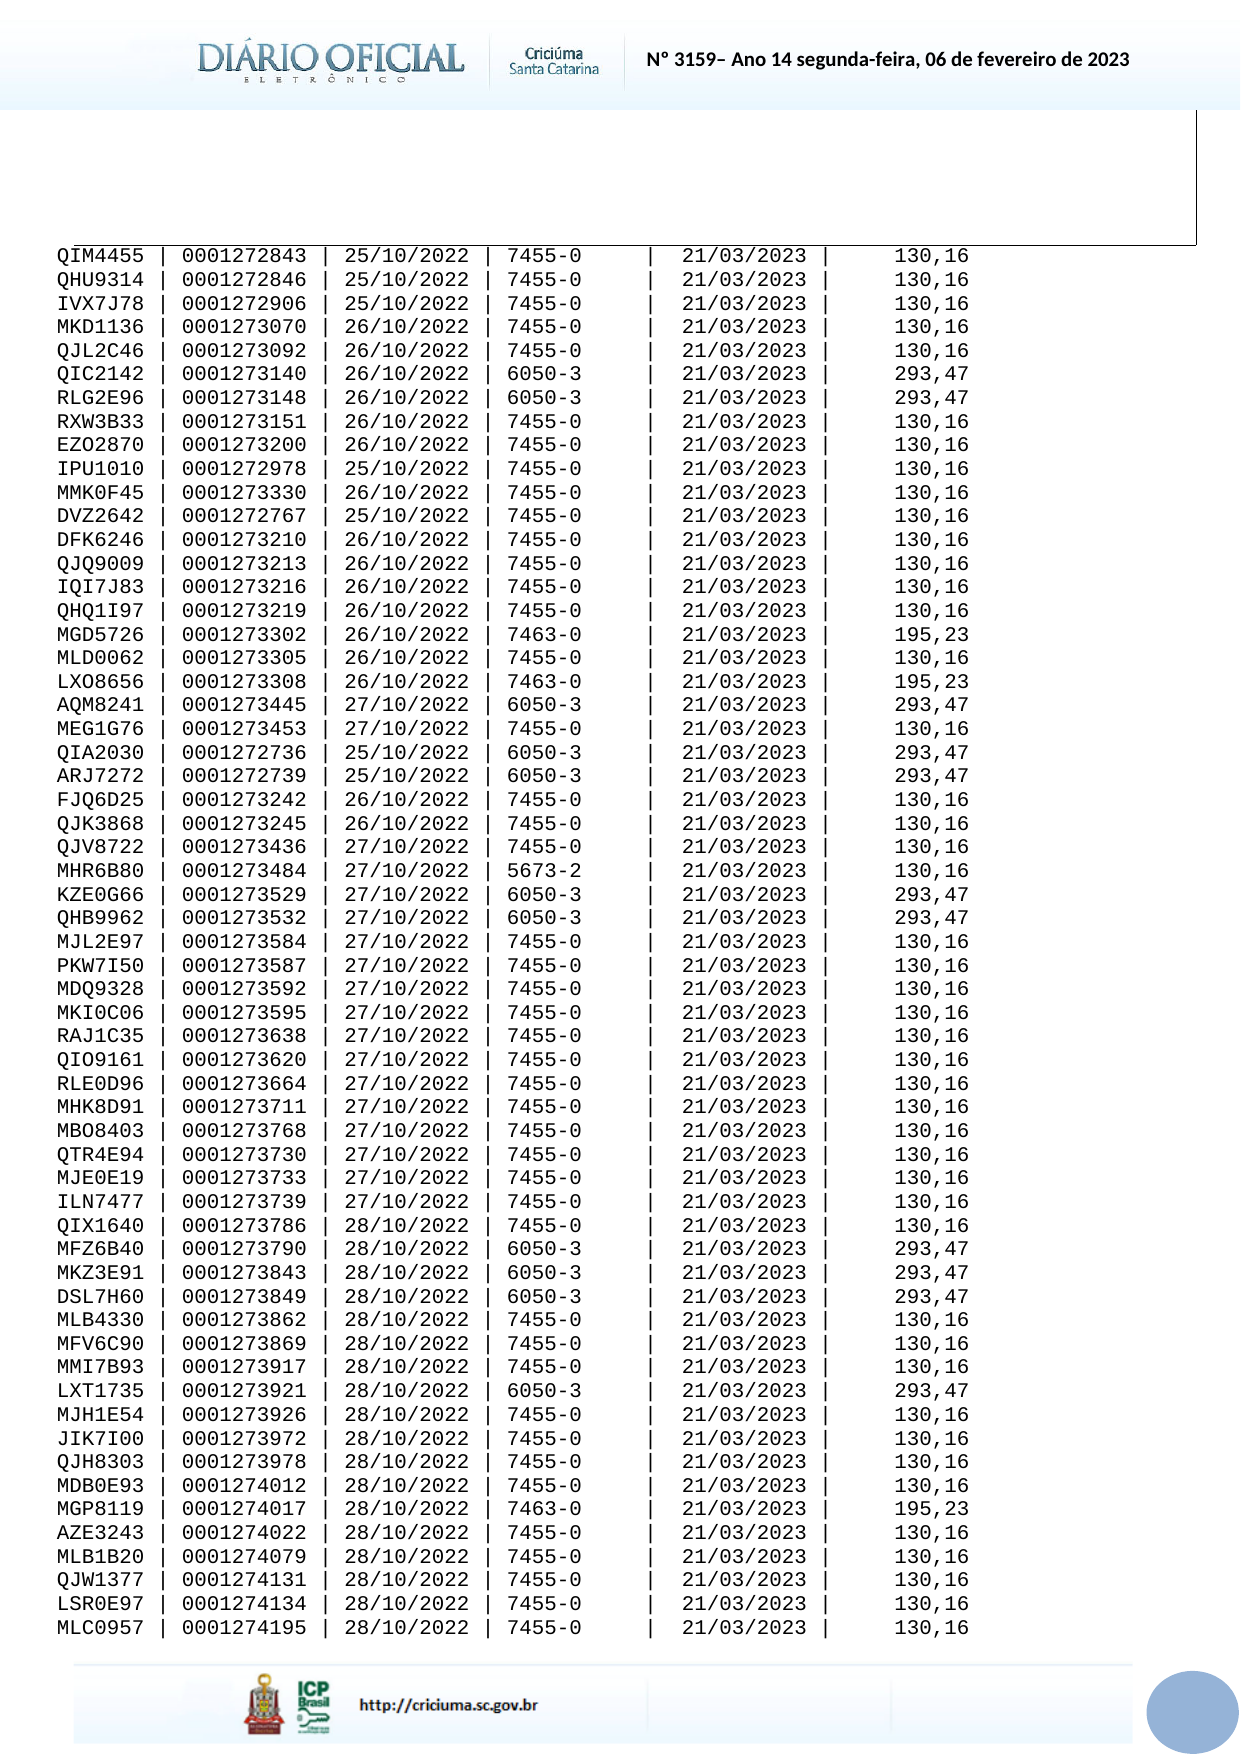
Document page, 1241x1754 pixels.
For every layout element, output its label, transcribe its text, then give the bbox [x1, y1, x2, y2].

text FJQ6D25 | 0001273242 | 26/10/2022 | 7455-0 | 21/03/2023 | 130,16 [44, 789, 1196, 813]
text LXT1735 | 0001273921 | 28/10/2022 | 6050-3 | 21/03/2023 | 293,47 [44, 1380, 1196, 1404]
text MKD1136 | 0001273070 | 26/10/2022 | 7455-0 | 21/03/2023 | 130,16 [44, 316, 1196, 340]
text RLE0D96 | 0001273664 | 27/10/2022 | 7455-0 | 21/03/2023 | 130,16 [44, 1073, 1196, 1096]
text LXO8656 | 0001273308 | 26/10/2022 | 7463-0 | 21/03/2023 | 195,23 [44, 671, 1196, 694]
text IQI7J83 | 0001273216 | 26/10/2022 | 7455-0 | 21/03/2023 | 130,16 [44, 576, 1196, 600]
text MDQ9328 | 0001273592 | 27/10/2022 | 7455-0 | 21/03/2023 | 130,16 [44, 978, 1196, 1002]
text QIO9161 | 0001273620 | 27/10/2022 | 7455-0 | 21/03/2023 | 130,16 [44, 1049, 1196, 1073]
text MHR6B80 | 0001273484 | 27/10/2022 | 5673-2 | 21/03/2023 | 130,16 [44, 860, 1196, 884]
text MMK0F45 | 0001273330 | 26/10/2022 | 7455-0 | 21/03/2023 | 130,16 [44, 482, 1196, 505]
text QIX1640 | 0001273786 | 28/10/2022 | 7455-0 | 21/03/2023 | 130,16 [44, 1215, 1196, 1238]
text MKI0C06 | 0001273595 | 27/10/2022 | 7455-0 | 21/03/2023 | 130,16 [44, 1002, 1196, 1026]
text MDB0E93 | 0001274012 | 28/10/2022 | 7455-0 | 21/03/2023 | 130,16 [44, 1475, 1196, 1498]
text KZE0G66 | 0001273529 | 27/10/2022 | 6050-3 | 21/03/2023 | 293,47 [44, 884, 1196, 907]
text EZO2870 | 0001273200 | 26/10/2022 | 7455-0 | 21/03/2023 | 130,16 [44, 434, 1196, 458]
text AZE3243 | 0001274022 | 28/10/2022 | 7455-0 | 21/03/2023 | 130,16 [44, 1522, 1196, 1546]
text IVX7J78 | 0001272906 | 25/10/2022 | 7455-0 | 21/03/2023 | 130,16 [44, 292, 1196, 316]
text RXW3B33 | 0001273151 | 26/10/2022 | 7455-0 | 21/03/2023 | 130,16 [44, 411, 1196, 434]
text PKW7I50 | 0001273587 | 27/10/2022 | 7455-0 | 21/03/2023 | 130,16 [44, 954, 1196, 978]
text QHQ1I97 | 0001273219 | 26/10/2022 | 7455-0 | 21/03/2023 | 130,16 [44, 600, 1196, 623]
text MGD5726 | 0001273302 | 26/10/2022 | 7463-0 | 21/03/2023 | 195,23 [44, 623, 1196, 647]
text AQM8241 | 0001273445 | 27/10/2022 | 6050-3 | 21/03/2023 | 293,47 [44, 694, 1196, 718]
text MLB1B20 | 0001274079 | 28/10/2022 | 7455-0 | 21/03/2023 | 130,16 [44, 1546, 1196, 1569]
text IPU1010 | 0001272978 | 25/10/2022 | 7455-0 | 21/03/2023 | 130,16 [44, 458, 1196, 482]
text MKZ3E91 | 0001273843 | 28/10/2022 | 6050-3 | 21/03/2023 | 293,47 [44, 1262, 1196, 1286]
text MLB4330 | 0001273862 | 28/10/2022 | 7455-0 | 21/03/2023 | 130,16 [44, 1309, 1196, 1333]
text DSL7H60 | 0001273849 | 28/10/2022 | 6050-3 | 21/03/2023 | 293,47 [44, 1286, 1196, 1309]
text MJE0E19 | 0001273733 | 27/10/2022 | 7455-0 | 21/03/2023 | 130,16 [44, 1167, 1196, 1191]
text QIC2142 | 0001273140 | 26/10/2022 | 6050-3 | 21/03/2023 | 293,47 [44, 363, 1196, 387]
text QHB9962 | 0001273532 | 27/10/2022 | 6050-3 | 21/03/2023 | 293,47 [44, 907, 1196, 931]
text MEG1G76 | 0001273453 | 27/10/2022 | 7455-0 | 21/03/2023 | 130,16 [44, 718, 1196, 742]
text QJL2C46 | 0001273092 | 26/10/2022 | 7455-0 | 21/03/2023 | 130,16 [44, 340, 1196, 363]
text MLD0062 | 0001273305 | 26/10/2022 | 7455-0 | 21/03/2023 | 130,16 [44, 647, 1196, 671]
text DFK6246 | 0001273210 | 26/10/2022 | 7455-0 | 21/03/2023 | 130,16 [44, 529, 1196, 553]
text QJQ9009 | 0001273213 | 26/10/2022 | 7455-0 | 21/03/2023 | 130,16 [44, 553, 1196, 576]
text MHK8D91 | 0001273711 | 27/10/2022 | 7455-0 | 21/03/2023 | 130,16 [44, 1096, 1196, 1120]
text ARJ7272 | 0001272739 | 25/10/2022 | 6050-3 | 21/03/2023 | 293,47 [44, 765, 1196, 789]
text MFZ6B40 | 0001273790 | 28/10/2022 | 6050-3 | 21/03/2023 | 293,47 [44, 1238, 1196, 1262]
text JIK7I00 | 0001273972 | 28/10/2022 | 7455-0 | 21/03/2023 | 130,16 [44, 1427, 1196, 1451]
text DVZ2642 | 0001272767 | 25/10/2022 | 7455-0 | 21/03/2023 | 130,16 [44, 505, 1196, 529]
text QJK3868 | 0001273245 | 26/10/2022 | 7455-0 | 21/03/2023 | 130,16 [44, 813, 1196, 836]
text RAJ1C35 | 0001273638 | 27/10/2022 | 7455-0 | 21/03/2023 | 130,16 [44, 1026, 1196, 1049]
text RLG2E96 | 0001273148 | 26/10/2022 | 6050-3 | 21/03/2023 | 293,47 [44, 387, 1196, 411]
text MJL2E97 | 0001273584 | 27/10/2022 | 7455-0 | 21/03/2023 | 130,16 [44, 931, 1196, 954]
text MJH1E54 | 0001273926 | 28/10/2022 | 7455-0 | 21/03/2023 | 130,16 [44, 1404, 1196, 1427]
text QIA2030 | 0001272736 | 25/10/2022 | 6050-3 | 21/03/2023 | 293,47 [44, 742, 1196, 765]
text QHU9314 | 0001272846 | 25/10/2022 | 7455-0 | 21/03/2023 | 130,16 [44, 269, 1196, 292]
text MFV6C90 | 0001273869 | 28/10/2022 | 7455-0 | 21/03/2023 | 130,16 [44, 1333, 1196, 1357]
text LSR0E97 | 0001274134 | 28/10/2022 | 7455-0 | 21/03/2023 | 130,16 [44, 1593, 1196, 1617]
text MGP8119 | 0001274017 | 28/10/2022 | 7463-0 | 21/03/2023 | 195,23 [44, 1498, 1196, 1522]
text QJH8303 | 0001273978 | 28/10/2022 | 7455-0 | 21/03/2023 | 130,16 [44, 1451, 1196, 1475]
text MMI7B93 | 0001273917 | 28/10/2022 | 7455-0 | 21/03/2023 | 130,16 [44, 1357, 1196, 1380]
text MLC0957 | 0001274195 | 28/10/2022 | 7455-0 | 21/03/2023 | 130,16 [44, 1617, 1196, 1640]
text QJW1377 | 0001274131 | 28/10/2022 | 7455-0 | 21/03/2023 | 130,16 [44, 1569, 1196, 1593]
text MBO8403 | 0001273768 | 27/10/2022 | 7455-0 | 21/03/2023 | 130,16 [44, 1120, 1196, 1144]
text QIM4455 | 0001272843 | 25/10/2022 | 7455-0 | 21/03/2023 | 130,16 [44, 245, 1196, 269]
text ILN7477 | 0001273739 | 27/10/2022 | 7455-0 | 21/03/2023 | 130,16 [44, 1191, 1196, 1215]
text QTR4E94 | 0001273730 | 27/10/2022 | 7455-0 | 21/03/2023 | 130,16 [44, 1144, 1196, 1167]
text QJV8722 | 0001273436 | 27/10/2022 | 7455-0 | 21/03/2023 | 130,16 [44, 836, 1196, 860]
